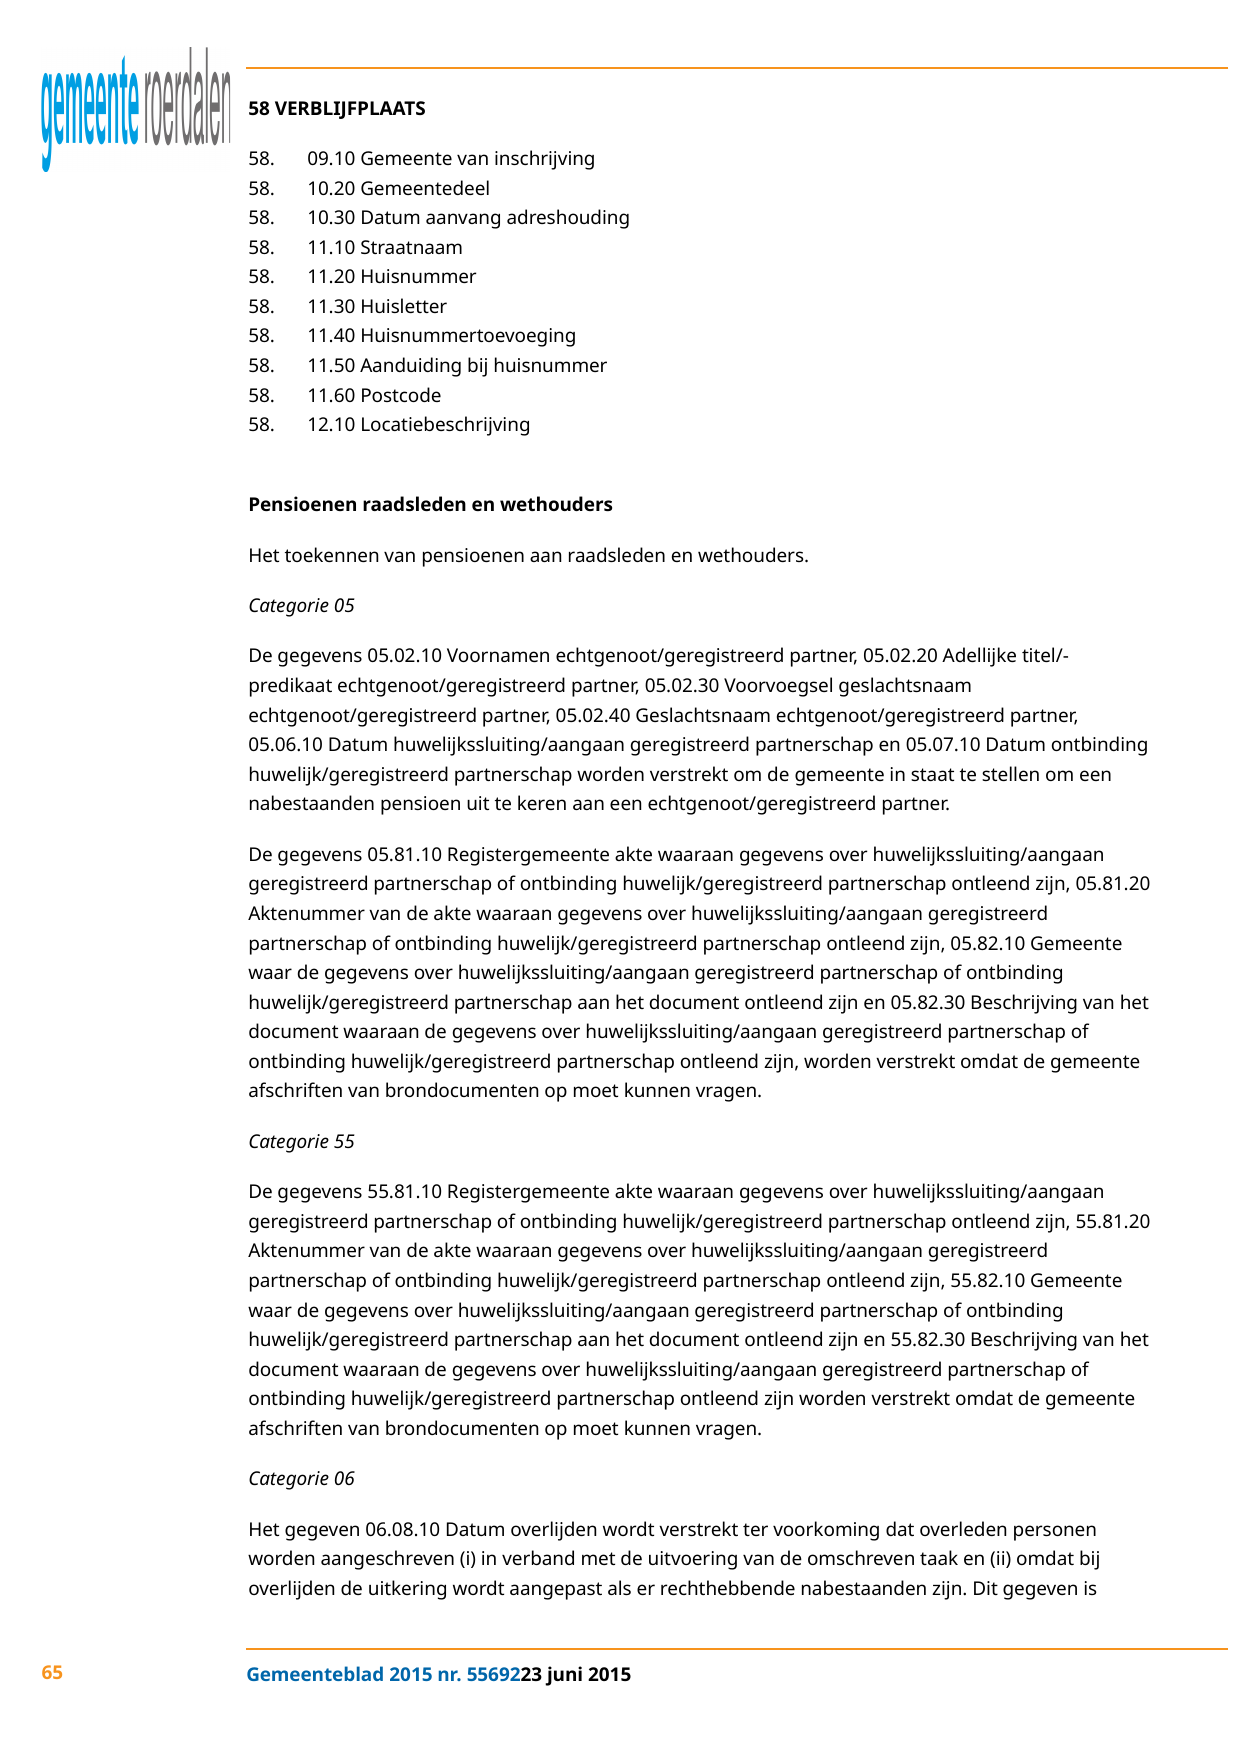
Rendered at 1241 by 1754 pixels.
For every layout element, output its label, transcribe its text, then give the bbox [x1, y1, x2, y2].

list 09.10 Gemeente van inschrijving [248, 145, 1152, 171]
list 11.20 Huisnummer [248, 263, 1152, 289]
text Het gegeven 06.08.10 Datum overlijden wordt verstrekt ter voorkoming dat overleden personen worden aangeschreven (i) in verband met de uitvoering van de omschreven taak en (ii) omdat bij overlijden de uitkering wordt aangepast als er rechthebbende nabestaanden zijn. Dit gegeven is [248, 1516, 1152, 1601]
text De gegevens 05.02.10 Voornamen echtgenoot/geregistreerd partner, 05.02.20 Adellijke titel/- predikaat echtgenoot/geregistreerd partner, 05.02.30 Voorvoegsel geslachtsnaam echtgenoot/geregistreerd partner, 05.02.40 Geslachtsnaam echtgenoot/geregistreerd partner, 05.06.10 Datum huwelijkssluiting/aangaan geregistreerd partnerschap en 05.07.10 Datum ontbinding huwelijk/geregistreerd partnerschap worden verstrekt om de gemeente in staat te stellen om een nabestaanden pensioen uit te keren aan een echtgenoot/geregistreerd partner. [248, 643, 1152, 816]
text De gegevens 55.81.10 Registergemeente akte waaraan gegevens over huwelijkssluiting/aangaan geregistreerd partnerschap of ontbinding huwelijk/geregistreerd partnerschap ontleend zijn, 55.81.20 Aktenummer van de akte waaraan gegevens over huwelijkssluiting/aangaan geregistreerd partnerschap of ontbinding huwelijk/geregistreerd partnerschap ontleend zijn, 55.82.10 Gemeente waar de gegevens over huwelijkssluiting/aangaan geregistreerd partnerschap of ontbinding huwelijk/geregistreerd partnerschap aan het document ontleend zijn en 55.82.30 Beschrijving van het document waaraan de gegevens over huwelijkssluiting/aangaan geregistreerd partnerschap of ontbinding huwelijk/geregistreerd partnerschap ontleend zijn worden verstrekt omdat de gemeente afschriften van brondocumenten op moet kunnen vragen. [248, 1178, 1152, 1441]
text Pensioenen raadsleden en wethouders [248, 491, 1152, 517]
list 10.30 Datum aanvang adreshouding [248, 204, 1152, 230]
list 12.10 Locatiebeschrijving [248, 411, 1152, 437]
list 11.40 Huisnummertoevoeging [248, 323, 1152, 348]
list 11.30 Huisletter [248, 293, 1152, 319]
text Categorie 55 [248, 1128, 1152, 1154]
list 11.10 Straatnaam [248, 234, 1152, 260]
picture [41, 47, 231, 172]
list 11.60 Postcode [248, 382, 1152, 408]
picture [41, 134, 48, 172]
text 58 VERBLIJFPLAATS [248, 95, 1152, 121]
text Categorie 06 [248, 1466, 1152, 1491]
text Categorie 05 [248, 592, 1152, 618]
list 10.20 Gemeentedeel [248, 175, 1152, 201]
text Het toekennen van pensioenen aan raadsleden en wethouders. [248, 542, 1152, 568]
text De gegevens 05.81.10 Registergemeente akte waaraan gegevens over huwelijkssluiting/aangaan geregistreerd partnerschap of ontbinding huwelijk/geregistreerd partnerschap ontleend zijn, 05.81.20 Aktenummer van de akte waaraan gegevens over huwelijkssluiting/aangaan geregistreerd partnerschap of ontbinding huwelijk/geregistreerd partnerschap ontleend zijn, 05.82.10 Gemeente waar de gegevens over huwelijkssluiting/aangaan geregistreerd partnerschap of ontbinding huwelijk/geregistreerd partnerschap aan het document ontleend zijn en 05.82.30 Beschrijving van het document waaraan de gegevens over huwelijkssluiting/aangaan geregistreerd partnerschap of ontbinding huwelijk/geregistreerd partnerschap ontleend zijn, worden verstrekt omdat de gemeente afschriften van brondocumenten op moet kunnen vragen. [248, 841, 1152, 1103]
list 11.50 Aanduiding bij huisnummer [248, 352, 1152, 378]
